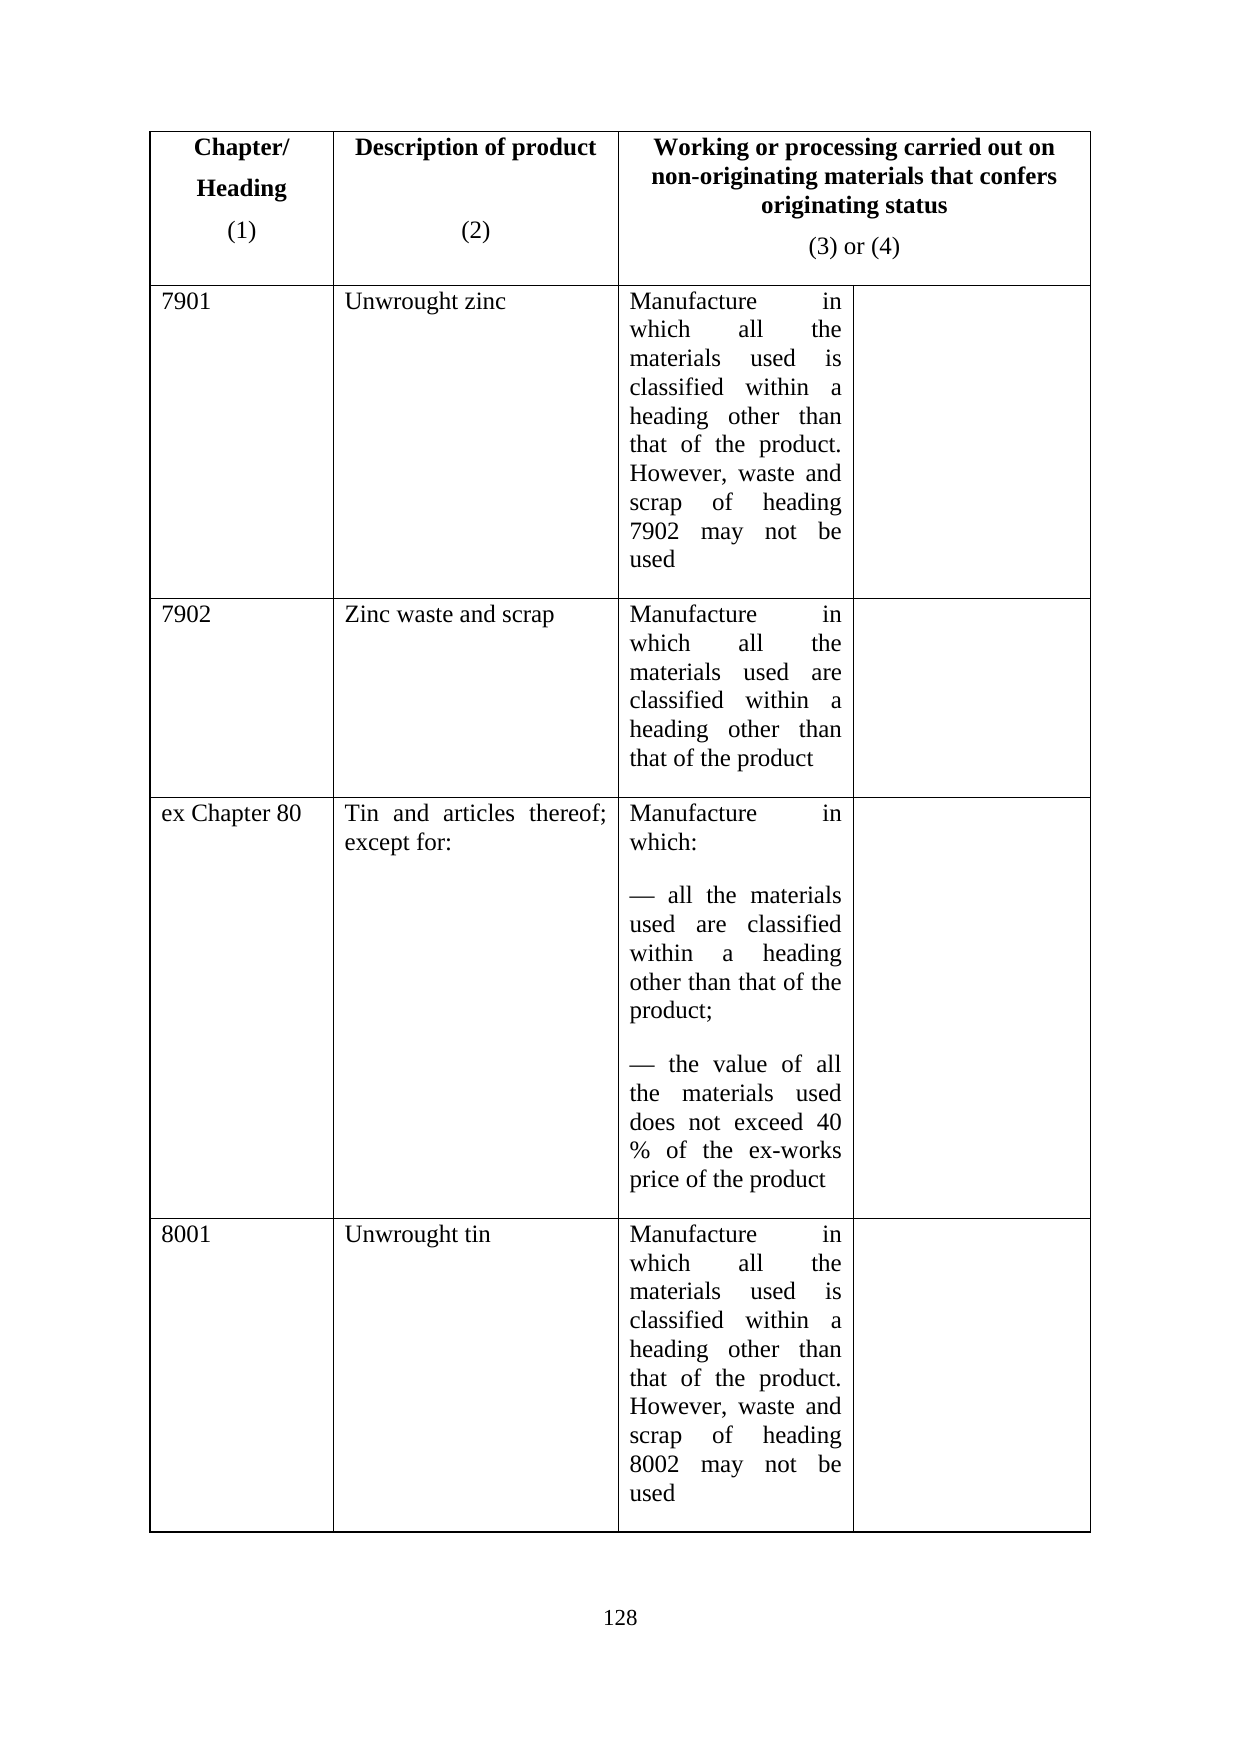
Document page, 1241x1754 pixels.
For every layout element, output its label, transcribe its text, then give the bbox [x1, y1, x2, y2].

table_cell Unwrought tin [334, 1219, 618, 1531]
table_cell Unwrought zinc [334, 286, 618, 598]
table_cell Manufacture in which: — all the materials used are classified within a heading other than that of the product; — the value of all the materials used does not exceed 40 % of the ex-works price of the product [619, 798, 853, 1218]
table_cell [854, 286, 1090, 598]
table_cell ex Chapter 80 [151, 798, 333, 1218]
table_cell Manufacture in which all the materials used are classified within a heading other than that of the product [619, 599, 853, 797]
table_cell Zinc waste and scrap [334, 599, 618, 797]
table_cell Tin and articles thereof; except for: [334, 798, 618, 1218]
table_header Description of product (2) [334, 132, 618, 285]
table_cell Manufacture in which all the materials used is classified within a heading other than that of the product. However, waste and scrap of heading 7902 may not be used [619, 286, 853, 598]
table_cell [854, 798, 1090, 1218]
table_cell 7901 [151, 286, 333, 598]
table_cell Manufacture in which all the materials used is classified within a heading other than that of the product. However, waste and scrap of heading 8002 may not be used [619, 1219, 853, 1531]
table_header Chapter/ Heading (1) [151, 132, 333, 285]
table_header Working or processing carried out on non-originating materials that confers originating status (3) or (4) [619, 132, 1090, 285]
table_cell [854, 599, 1090, 797]
table_cell 8001 [151, 1219, 333, 1531]
table_cell [854, 1219, 1090, 1531]
table_cell 7902 [151, 599, 333, 797]
